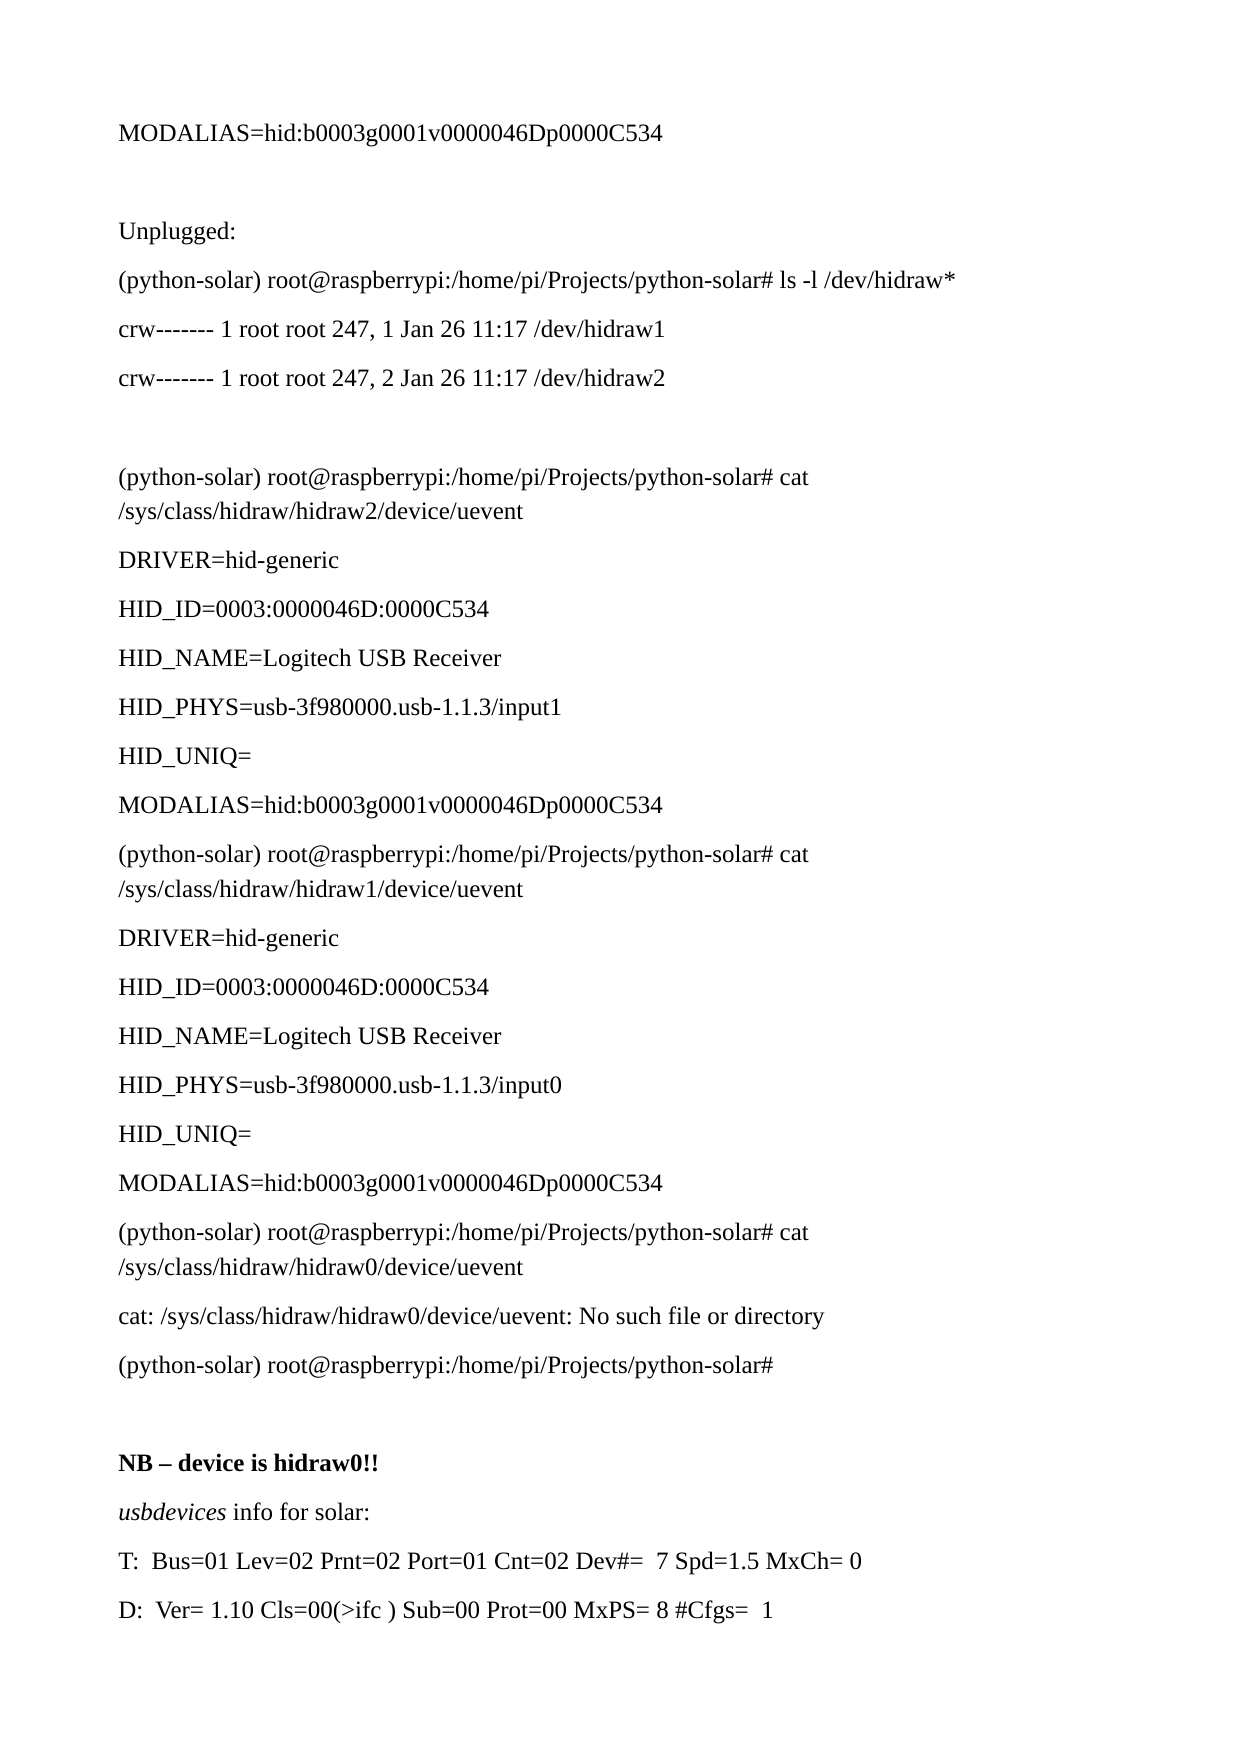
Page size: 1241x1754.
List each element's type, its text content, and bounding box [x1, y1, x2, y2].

text (python-solar) root@raspberrypi:/home/pi/Projects/python-solar# cat /sys/class/hidraw/hidraw2/device/uevent [118, 462, 1122, 525]
text HID_PHYS=usb-3f980000.usb-1.1.3/input1 [118, 692, 1122, 721]
text HID_UNIQ= [118, 741, 1122, 770]
text DRIVER=hid-generic [118, 923, 1122, 952]
text D: Ver= 1.10 Cls=00(>ifc ) Sub=00 Prot=00 MxPS= 8 #Cfgs= 1 [118, 1595, 1122, 1624]
text HID_PHYS=usb-3f980000.usb-1.1.3/input0 [118, 1070, 1122, 1099]
text MODALIAS=hid:b0003g0001v0000046Dp0000C534 [118, 790, 1122, 819]
text DRIVER=hid-generic [118, 545, 1122, 574]
text Unplugged: [118, 216, 1122, 245]
text (python-solar) root@raspberrypi:/home/pi/Projects/python-solar# ls -l /dev/hidraw* [118, 265, 1122, 294]
text MODALIAS=hid:b0003g0001v0000046Dp0000C534 [118, 1168, 1122, 1197]
text HID_ID=0003:0000046D:0000C534 [118, 594, 1122, 623]
text T: Bus=01 Lev=02 Prnt=02 Port=01 Cnt=02 Dev#= 7 Spd=1.5 MxCh= 0 [118, 1546, 1122, 1575]
text MODALIAS=hid:b0003g0001v0000046Dp0000C534 [118, 118, 1122, 147]
text HID_NAME=Logitech USB Receiver [118, 1021, 1122, 1050]
text (python-solar) root@raspberrypi:/home/pi/Projects/python-solar# cat /sys/class/hidraw/hidraw0/device/uevent [118, 1217, 1122, 1281]
text cat: /sys/class/hidraw/hidraw0/device/uevent: No such file or directory [118, 1301, 1122, 1330]
text HID_UNIQ= [118, 1119, 1122, 1148]
text HID_ID=0003:0000046D:0000C534 [118, 972, 1122, 1001]
text (python-solar) root@raspberrypi:/home/pi/Projects/python-solar# cat /sys/class/hidraw/hidraw1/device/uevent [118, 839, 1122, 903]
text HID_NAME=Logitech USB Receiver [118, 643, 1122, 672]
text NB – device is hidraw0!! [118, 1448, 1122, 1477]
text (python-solar) root@raspberrypi:/home/pi/Projects/python-solar# [118, 1350, 1122, 1379]
text usbdevices info for solar: [118, 1497, 1122, 1526]
text crw------- 1 root root 247, 2 Jan 26 11:17 /dev/hidraw2 [118, 363, 1122, 392]
text crw------- 1 root root 247, 1 Jan 26 11:17 /dev/hidraw1 [118, 314, 1122, 343]
